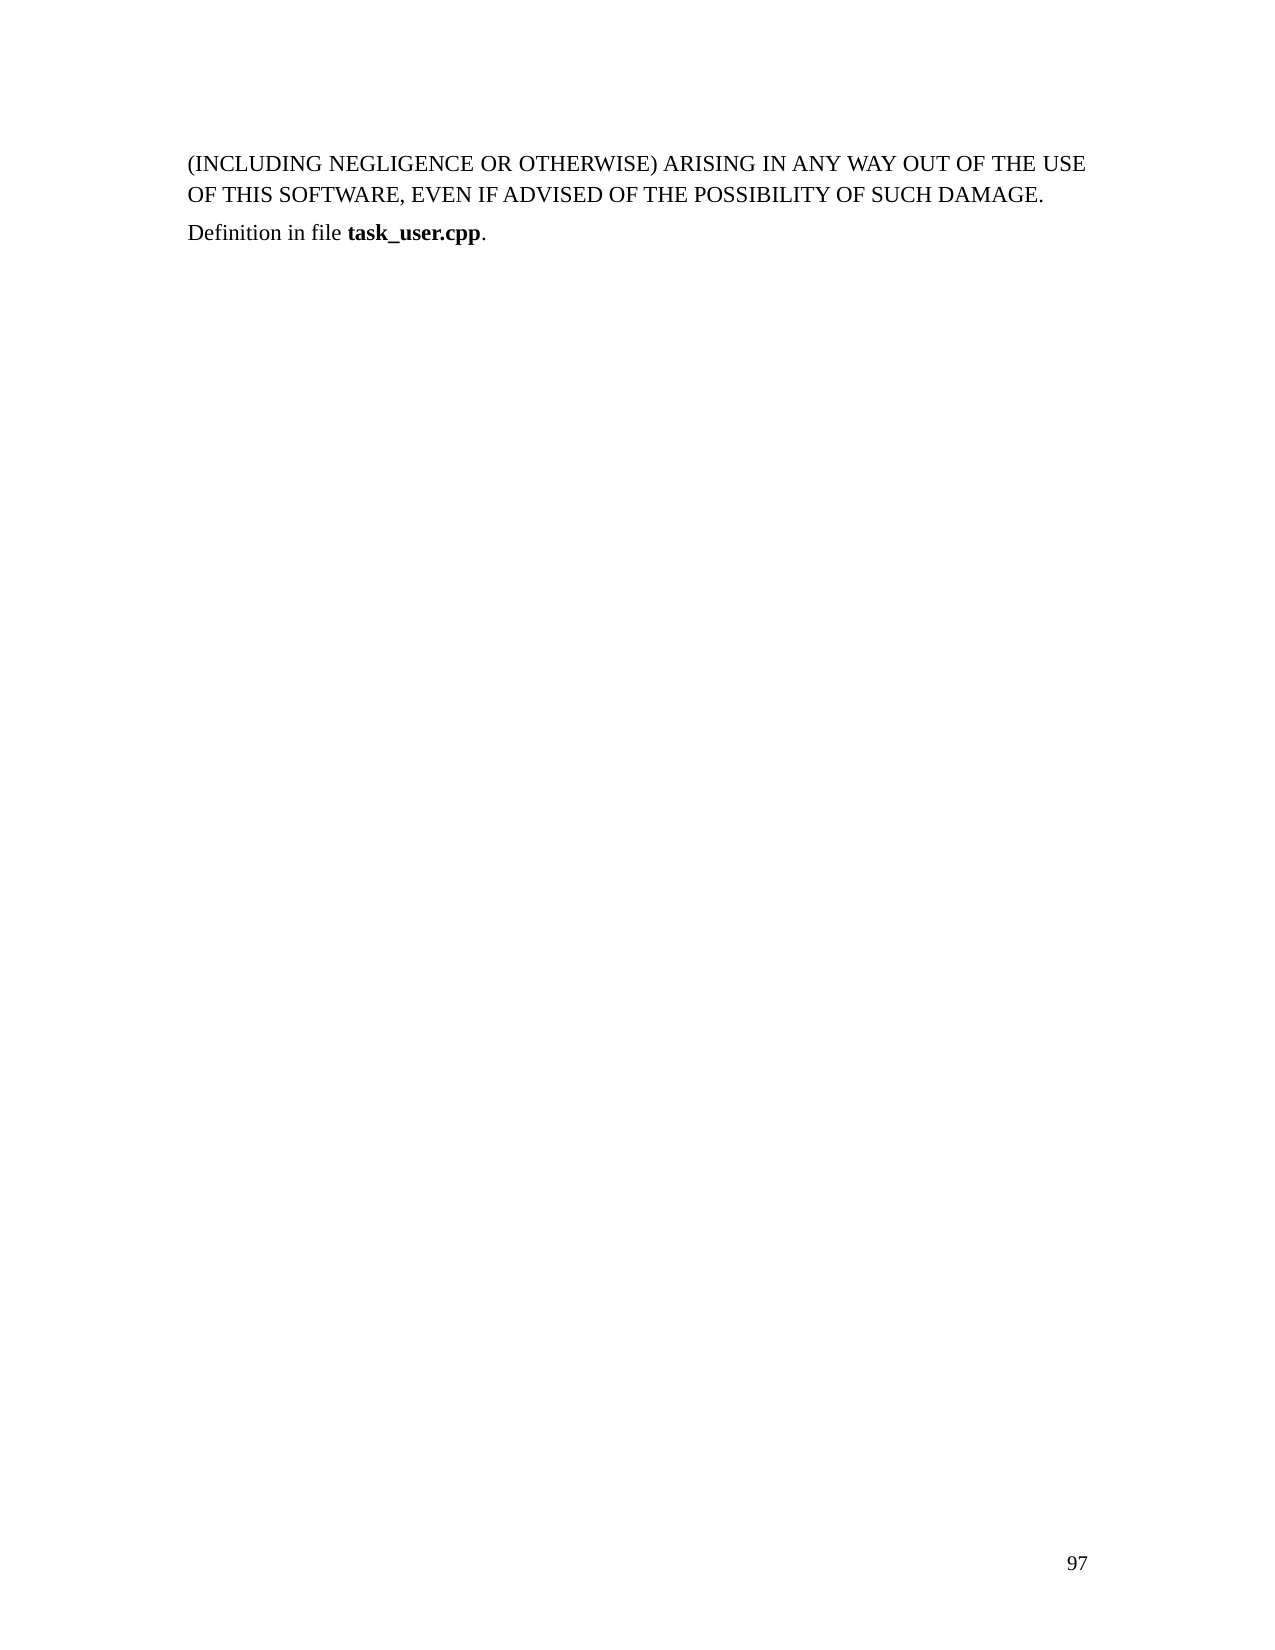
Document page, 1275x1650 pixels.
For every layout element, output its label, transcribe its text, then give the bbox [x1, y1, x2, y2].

text Definition in file task_user.cpp. [187, 219, 1087, 246]
text (INCLUDING NEGLIGENCE OR OTHERWISE) ARISING IN ANY WAY OUT OF THE USE OF THIS SOFTWARE, EVEN IF ADVISED OF THE POSSIBILITY OF SUCH DAMAGE. [187, 150, 1087, 208]
